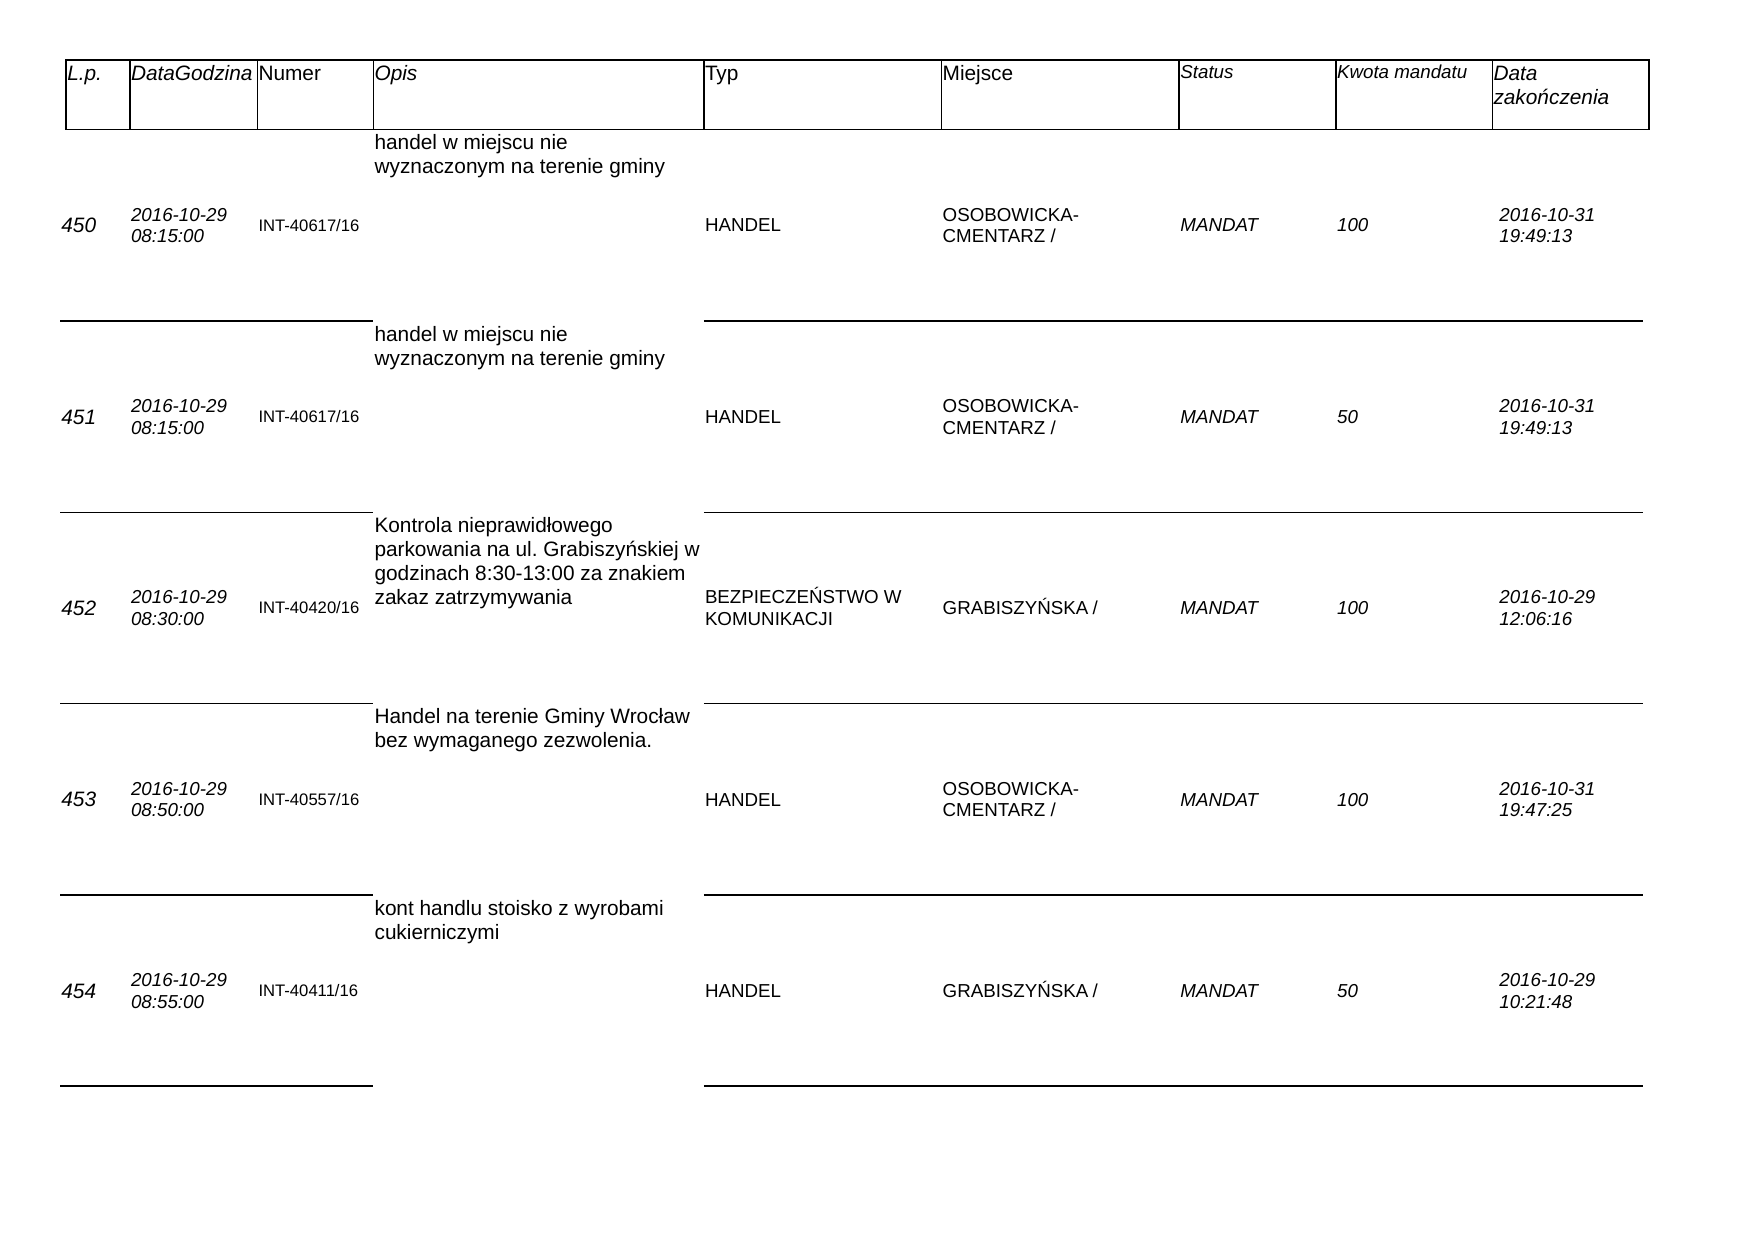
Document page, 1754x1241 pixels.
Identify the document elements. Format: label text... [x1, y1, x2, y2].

table_cell 100 [1336, 513, 1498, 703]
table_cell BEZPIECZEŃSTWO W KOMUNIKACJI [704, 513, 941, 703]
table_header Status [1180, 61, 1335, 129]
table_cell kont handlu stoisko z wyrobami cukierniczymi [373, 894, 704, 1085]
table_header Data zakończenia [1493, 61, 1648, 129]
table_cell MANDAT [1179, 513, 1336, 703]
table_cell OSOBOWICKA-CMENTARZ / [941, 322, 1179, 511]
table_cell MANDAT [1179, 130, 1336, 320]
table_cell 2016-10-29 10:21:48 [1498, 896, 1643, 1085]
table_cell handel w miejscu nie wyznaczonym na terenie gminy [373, 320, 704, 511]
table_cell 453 [60, 704, 130, 894]
table_cell [1643, 703, 1649, 894]
table_cell 2016-10-31 19:47:25 [1498, 704, 1643, 894]
table_cell MANDAT [1179, 322, 1336, 511]
table_cell Handel na terenie Gminy Wrocław bez wymaganego zezwolenia. [373, 703, 704, 894]
table_cell 2016-10-29 08:15:00 [130, 130, 257, 320]
table_cell MANDAT [1179, 896, 1336, 1085]
table_header Kwota mandatu [1337, 61, 1492, 129]
table_cell 100 [1336, 704, 1498, 894]
table_cell 454 [60, 896, 130, 1085]
table_cell [1643, 130, 1649, 320]
table_cell OSOBOWICKA-CMENTARZ / [941, 130, 1179, 320]
table_cell INT-40617/16 [257, 322, 373, 511]
table_cell 450 [60, 129, 130, 320]
table_header L.p. [67, 61, 129, 129]
table_cell OSOBOWICKA-CMENTARZ / [941, 704, 1179, 894]
table_header Opis [374, 61, 703, 129]
table_cell GRABISZYŃSKA / [941, 513, 1179, 703]
table_cell 100 [1336, 130, 1498, 320]
table_cell [1643, 511, 1649, 703]
table_cell HANDEL [704, 130, 941, 320]
table_cell handel w miejscu nie wyznaczonym na terenie gminy [373, 130, 704, 320]
table_cell [1643, 894, 1649, 1085]
table_cell 2016-10-29 08:55:00 [130, 896, 257, 1085]
table_header Typ [705, 61, 941, 129]
table_cell 452 [60, 513, 130, 703]
table_cell MANDAT [1179, 704, 1336, 894]
table_cell 2016-10-31 19:49:13 [1498, 322, 1643, 511]
table_cell 2016-10-29 08:15:00 [130, 322, 257, 511]
table_cell 451 [60, 322, 130, 511]
table_header Numer [258, 61, 373, 129]
table_cell 2016-10-29 08:30:00 [130, 513, 257, 703]
table_cell HANDEL [704, 322, 941, 511]
table_header [60, 59, 65, 129]
table_cell INT-40557/16 [257, 704, 373, 894]
table_header Miejsce [942, 61, 1178, 129]
table_cell INT-40411/16 [257, 896, 373, 1085]
table_cell HANDEL [704, 896, 941, 1085]
table_cell 2016-10-29 08:50:00 [130, 704, 257, 894]
table_cell [1643, 320, 1649, 511]
table_cell HANDEL [704, 704, 941, 894]
table_cell 50 [1336, 896, 1498, 1085]
table_cell GRABISZYŃSKA / [941, 896, 1179, 1085]
table_cell 2016-10-31 19:49:13 [1498, 130, 1643, 320]
table_header DataGodzina [131, 61, 257, 129]
table_cell INT-40617/16 [257, 130, 373, 320]
table_cell 50 [1336, 322, 1498, 511]
table_cell 2016-10-29 12:06:16 [1498, 513, 1643, 703]
table_cell INT-40420/16 [257, 513, 373, 703]
table_cell Kontrola nieprawidłowego parkowania na ul. Grabiszyńskiej w godzinach 8:30-13:00 za znakiem zakaz zatrzymywania [373, 511, 704, 703]
